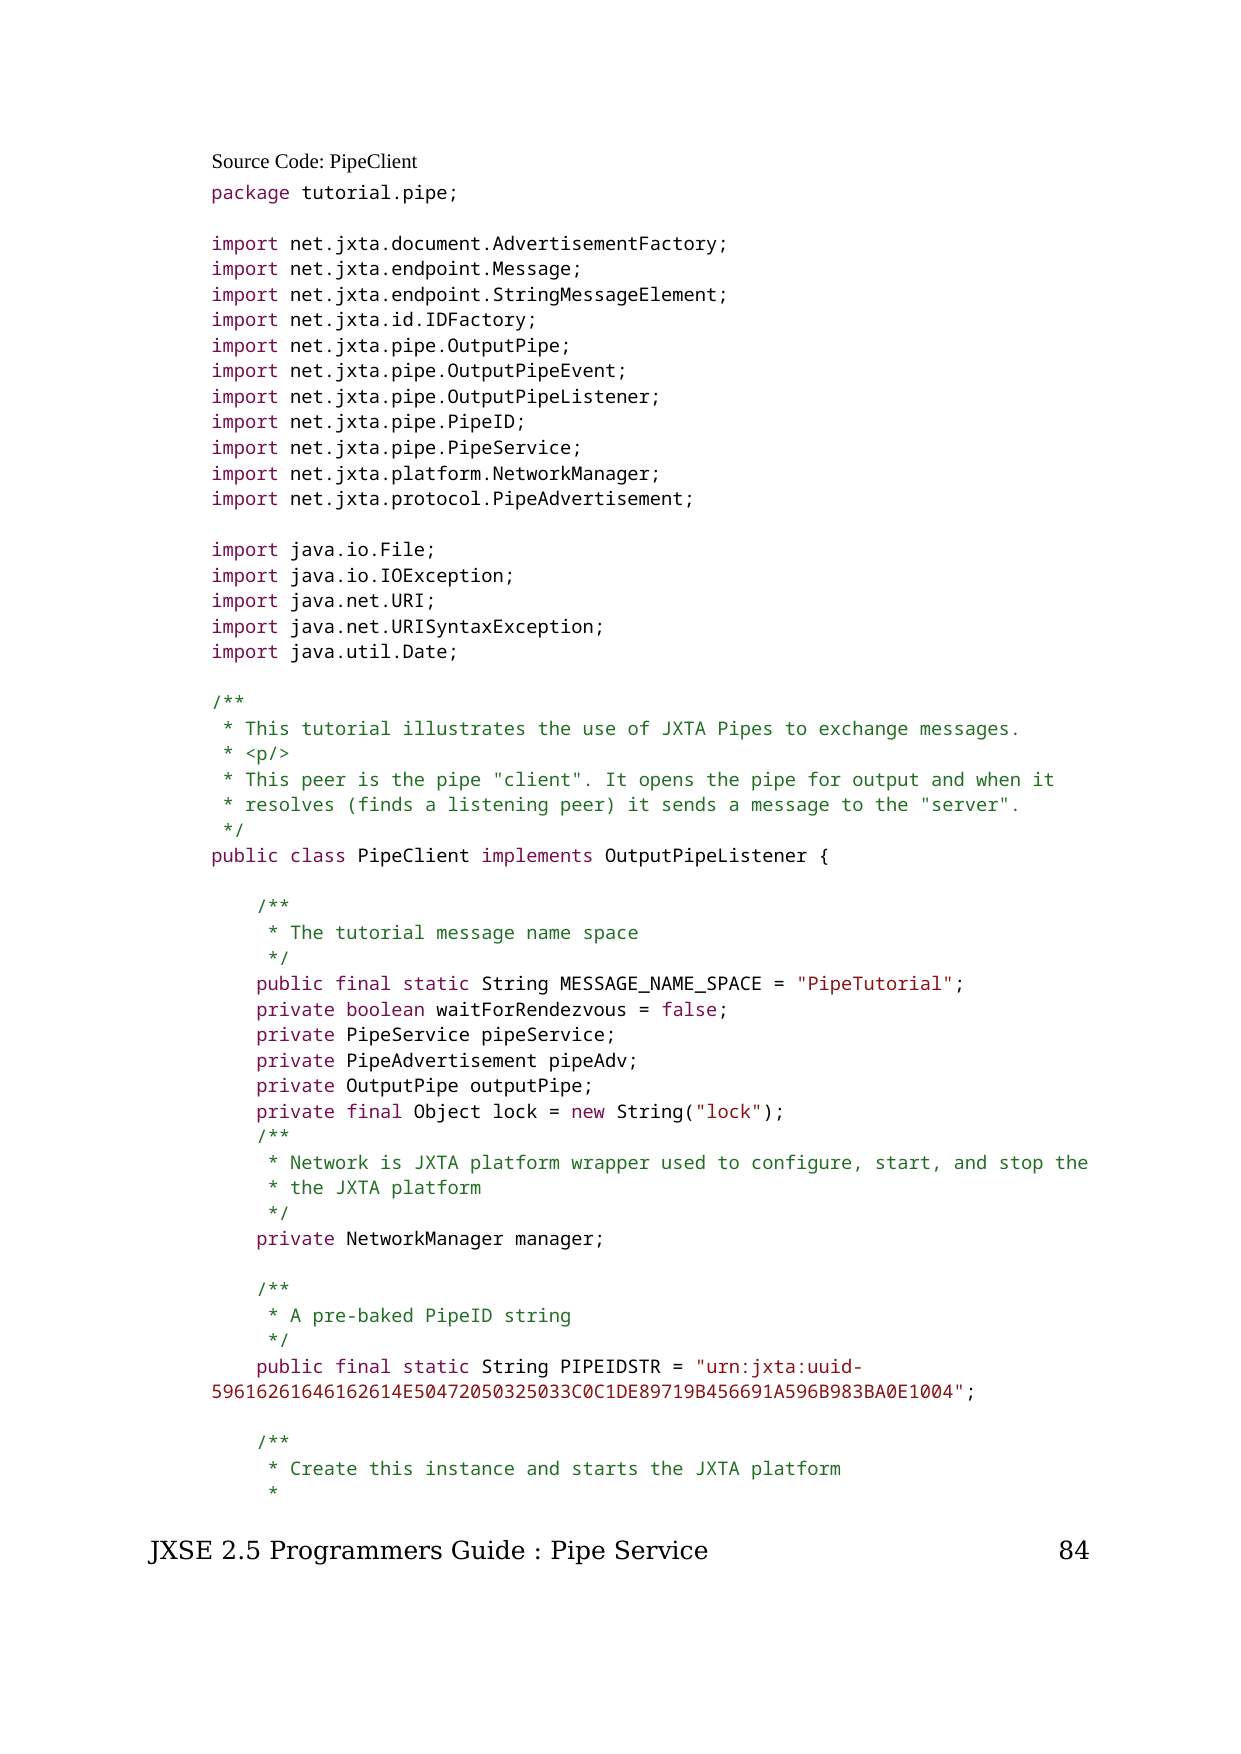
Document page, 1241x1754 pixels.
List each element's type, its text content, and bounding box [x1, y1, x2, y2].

text * the JXTA platform [211, 1174, 1240, 1200]
text * A pre-baked PipeID string [211, 1302, 1240, 1328]
text */ [211, 945, 1240, 970]
text import java.net.URI; [211, 588, 1240, 613]
text * The tutorial message name space [211, 919, 1240, 945]
text private boolean waitForRendezvous = false; [211, 996, 1240, 1021]
text /** [211, 1430, 1240, 1455]
text private NetworkManager manager; [211, 1226, 1240, 1251]
text import java.net.URISyntaxException; [211, 613, 1240, 639]
text public final static String MESSAGE_NAME_SPACE = "PipeTutorial"; [211, 970, 1240, 996]
text * This peer is the pipe "client". It opens the pipe for output and when it [211, 766, 1240, 792]
text private OutputPipe outputPipe; [211, 1072, 1240, 1098]
text import net.jxta.pipe.PipeService; [211, 434, 1240, 460]
text */ [211, 1200, 1240, 1226]
text */ [211, 817, 1240, 843]
text private PipeAdvertisement pipeAdv; [211, 1047, 1240, 1072]
text * resolves (finds a listening peer) it sends a message to the "server". [211, 792, 1240, 817]
text public final static String PIPEIDSTR = "urn:jxta:uuid-59616261646162614E50472050325033C0C1DE89719B456691A596B983BA0E1004"; [211, 1353, 1240, 1404]
text import java.io.IOException; [211, 562, 1240, 588]
text import net.jxta.endpoint.Message; [211, 256, 1240, 281]
text private PipeService pipeService; [211, 1021, 1240, 1047]
text /** [211, 1277, 1240, 1302]
text private final Object lock = new String("lock"); [211, 1098, 1240, 1123]
text import net.jxta.id.IDFactory; [211, 307, 1240, 332]
text package tutorial.pipe; [211, 179, 1240, 205]
text /** [211, 690, 1240, 715]
text import java.io.File; [211, 537, 1240, 562]
text * [211, 1481, 1240, 1506]
text */ [211, 1328, 1240, 1353]
text import java.util.Date; [211, 639, 1240, 664]
text import net.jxta.pipe.OutputPipeListener; [211, 383, 1240, 409]
text import net.jxta.platform.NetworkManager; [211, 460, 1240, 486]
text * <p/> [211, 741, 1240, 766]
text * This tutorial illustrates the use of JXTA Pipes to exchange messages. [211, 715, 1240, 741]
text * Network is JXTA platform wrapper used to configure, start, and stop the [211, 1149, 1240, 1174]
text public class PipeClient implements OutputPipeListener { [211, 843, 1240, 868]
text Source Code: PipeClient [211, 150, 1090, 173]
text import net.jxta.endpoint.StringMessageElement; [211, 281, 1240, 307]
text /** [211, 894, 1240, 919]
text import net.jxta.protocol.PipeAdvertisement; [211, 486, 1240, 511]
text import net.jxta.document.AdvertisementFactory; [211, 230, 1240, 256]
text import net.jxta.pipe.PipeID; [211, 409, 1240, 434]
text import net.jxta.pipe.OutputPipeEvent; [211, 358, 1240, 383]
text import net.jxta.pipe.OutputPipe; [211, 332, 1240, 358]
text /** [211, 1123, 1240, 1149]
text * Create this instance and starts the JXTA platform [211, 1455, 1240, 1481]
